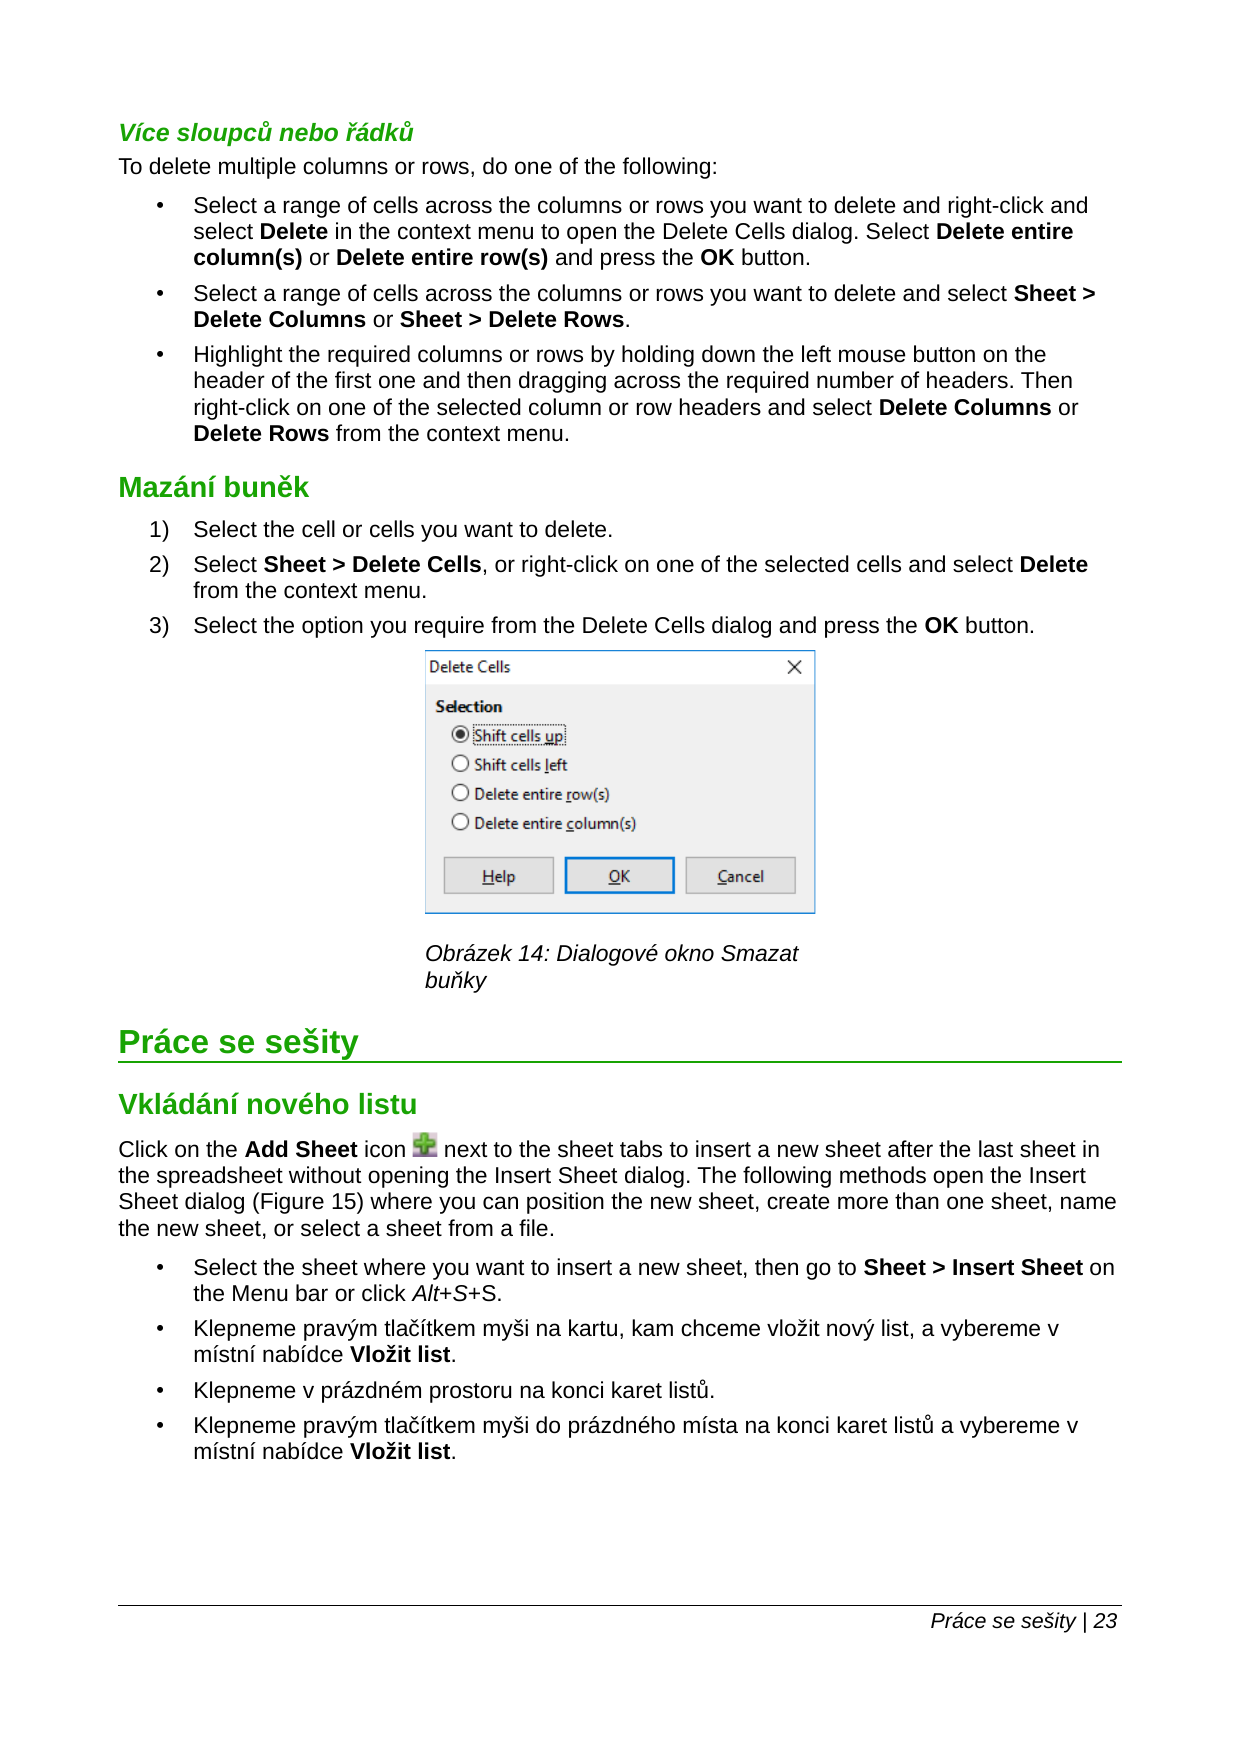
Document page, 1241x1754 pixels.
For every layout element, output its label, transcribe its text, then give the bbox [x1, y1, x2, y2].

text Obrázek 14: Dialogové okno Smazat buňky [425, 914, 815, 993]
list Highlight the required columns or rows by holding down the left mouse button on the header of the first one and then dragging across the required number of headers. Then right-click on one of the selected column or row headers and select Delete Columns or Delete Rows from the context menu. [156, 341, 1122, 447]
list Select a range of cells across the columns or rows you want to delete and select Sheet > Delete Columns or Sheet > Delete Rows. [156, 279, 1122, 332]
subtitle Vkládání nového listu [118, 1087, 1122, 1120]
subtitle Více sloupců nebo řádků [118, 118, 1122, 147]
subtitle Mazání buněk [118, 470, 1122, 504]
subtitle Práce se sešity [118, 1022, 1122, 1061]
list Select the option you require from the Delete Cells dialog and press the OK button. [169, 612, 1122, 639]
list Klepneme pravým tlačítkem myši do prázdného místa na konci karet listů a vybereme v místní nabídce Vložit list. [156, 1412, 1122, 1464]
list Klepneme pravým tlačítkem myši na kartu, kam chceme vložit nový list, a vybereme v místní nabídce Vložit list. [156, 1315, 1122, 1368]
picture [412, 1132, 438, 1157]
list Select a range of cells across the columns or rows you want to delete and right-click and select Delete in the context menu to open the Delete Cells dialog. Select Delete entire column(s) or Delete entire row(s) and press the OK button. [156, 192, 1122, 271]
list To delete multiple columns or rows, do one of the following: [118, 153, 1122, 179]
list Select the sheet where you want to insert a new sheet, then go to Sheet > Insert Sheet on the Menu bar or click Alt+S+S. [156, 1253, 1122, 1306]
list Select Sheet > Delete Cells, or right-click on one of the selected cells and select Delete from the context menu. [169, 551, 1122, 603]
list Select the cell or cells you want to delete. [169, 516, 1122, 542]
picture [425, 650, 816, 914]
list Klepneme v prázdném prostoru na konci karet listů. [156, 1377, 1122, 1403]
text Click on the Add Sheet icon next to the sheet tabs to insert a new sheet after the last sheet in the spreadsheet without opening the Insert Sheet dialog. The following methods open the Insert Sheet dialog (Figure 15) where you can position the new sheet, create more than one sheet, name the new sheet, or select a sheet from a file. [118, 1132, 1122, 1241]
